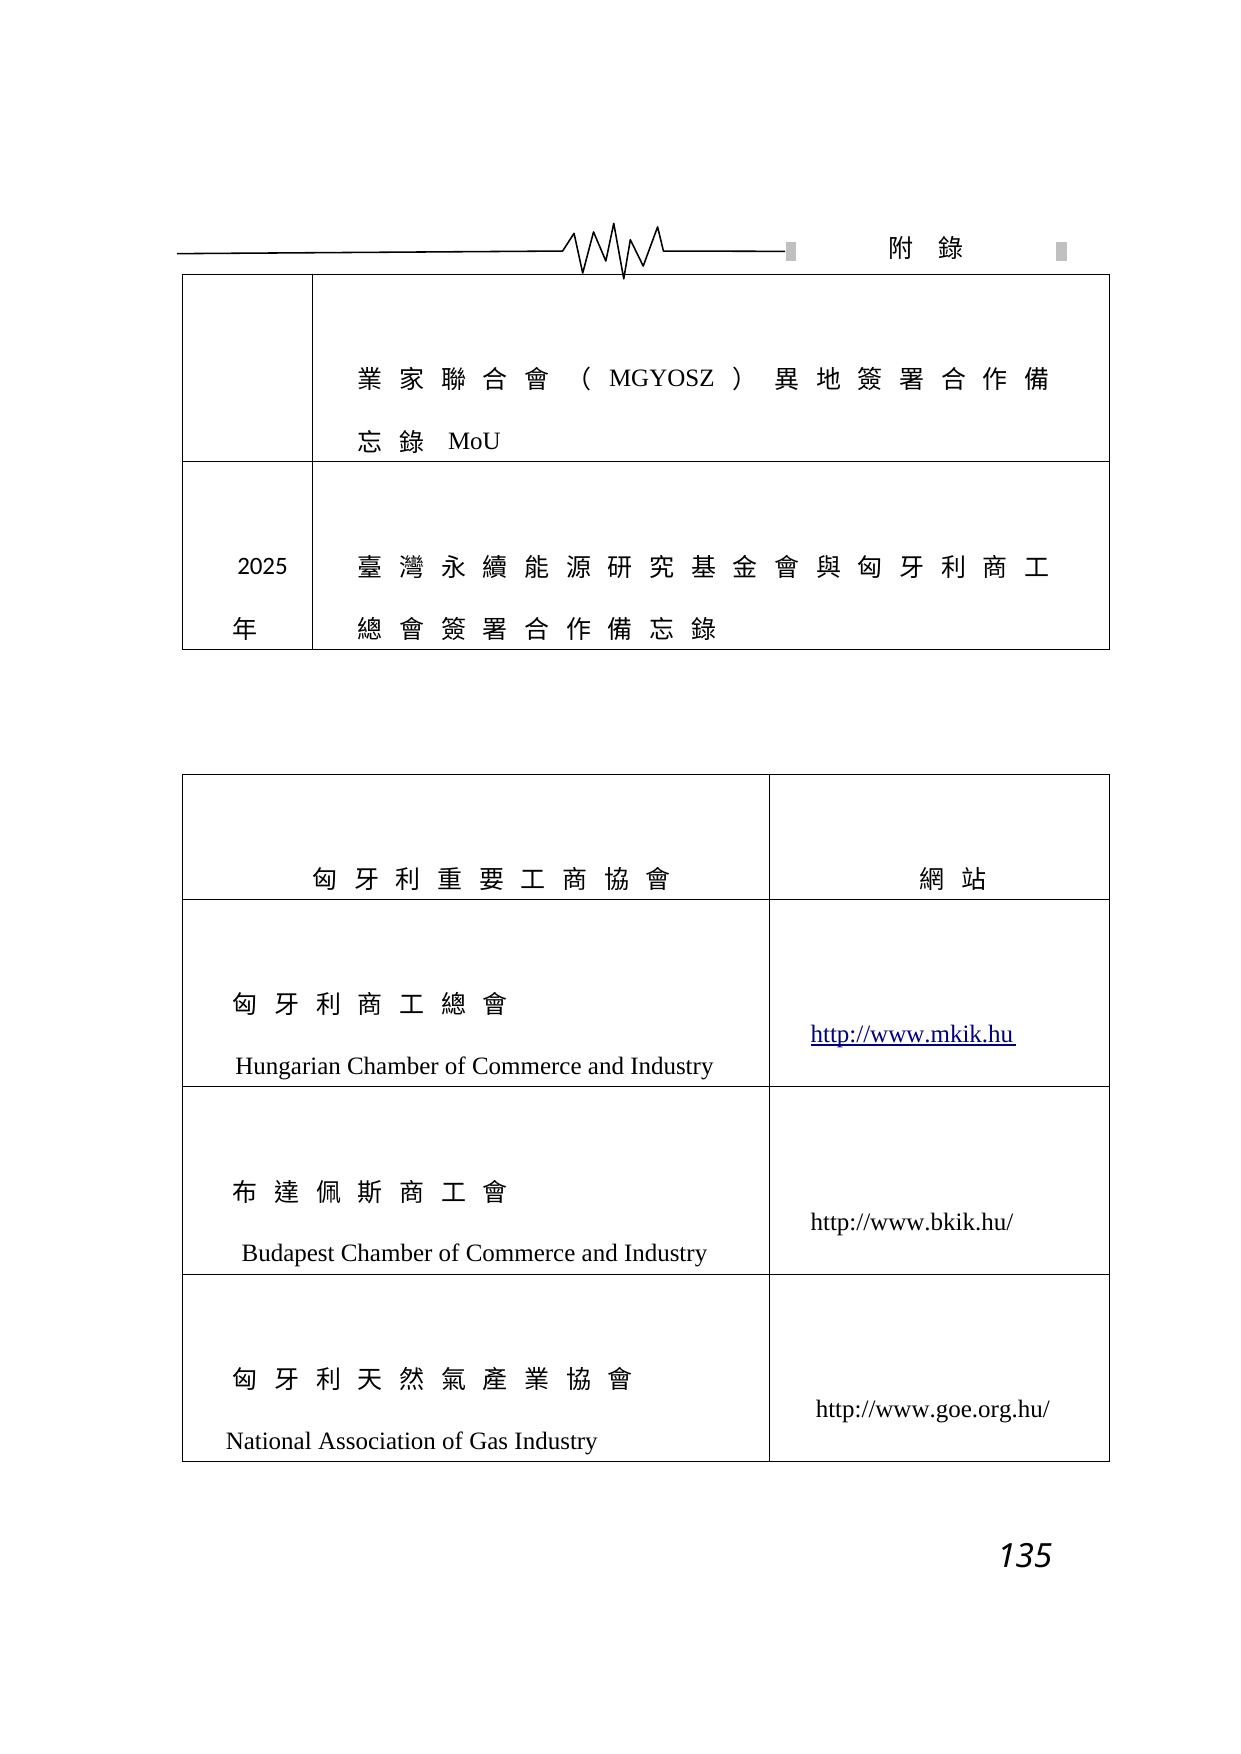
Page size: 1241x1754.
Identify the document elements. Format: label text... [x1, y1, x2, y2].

table_cell 臺灣永續能源研究基金會與匈牙利商工總會簽署合作備忘錄 [313, 462, 1109, 648]
table_cell 2025年 [183, 462, 312, 648]
table_header 網站 [770, 775, 1109, 898]
table_cell 匈牙利商工總會 Hungarian Chamber of Commerce and Industry [183, 900, 769, 1086]
table_cell http://www.bkik.hu/ [770, 1087, 1109, 1273]
table_cell http://www.goe.org.hu/ [770, 1275, 1109, 1461]
table_cell 業家聯合會（MGYOSZ）異地簽署合作備忘錄MoU [313, 275, 1109, 461]
table_header 匈牙利重要工商協會 [183, 775, 769, 898]
table_cell http://www.mkik.hu [770, 900, 1109, 1086]
table_cell [183, 275, 312, 461]
table_cell 布達佩斯商工會 Budapest Chamber of Commerce and Industry [183, 1087, 769, 1273]
table_cell 匈牙利天然氣產業協會 National Association of Gas Industry [183, 1275, 769, 1461]
